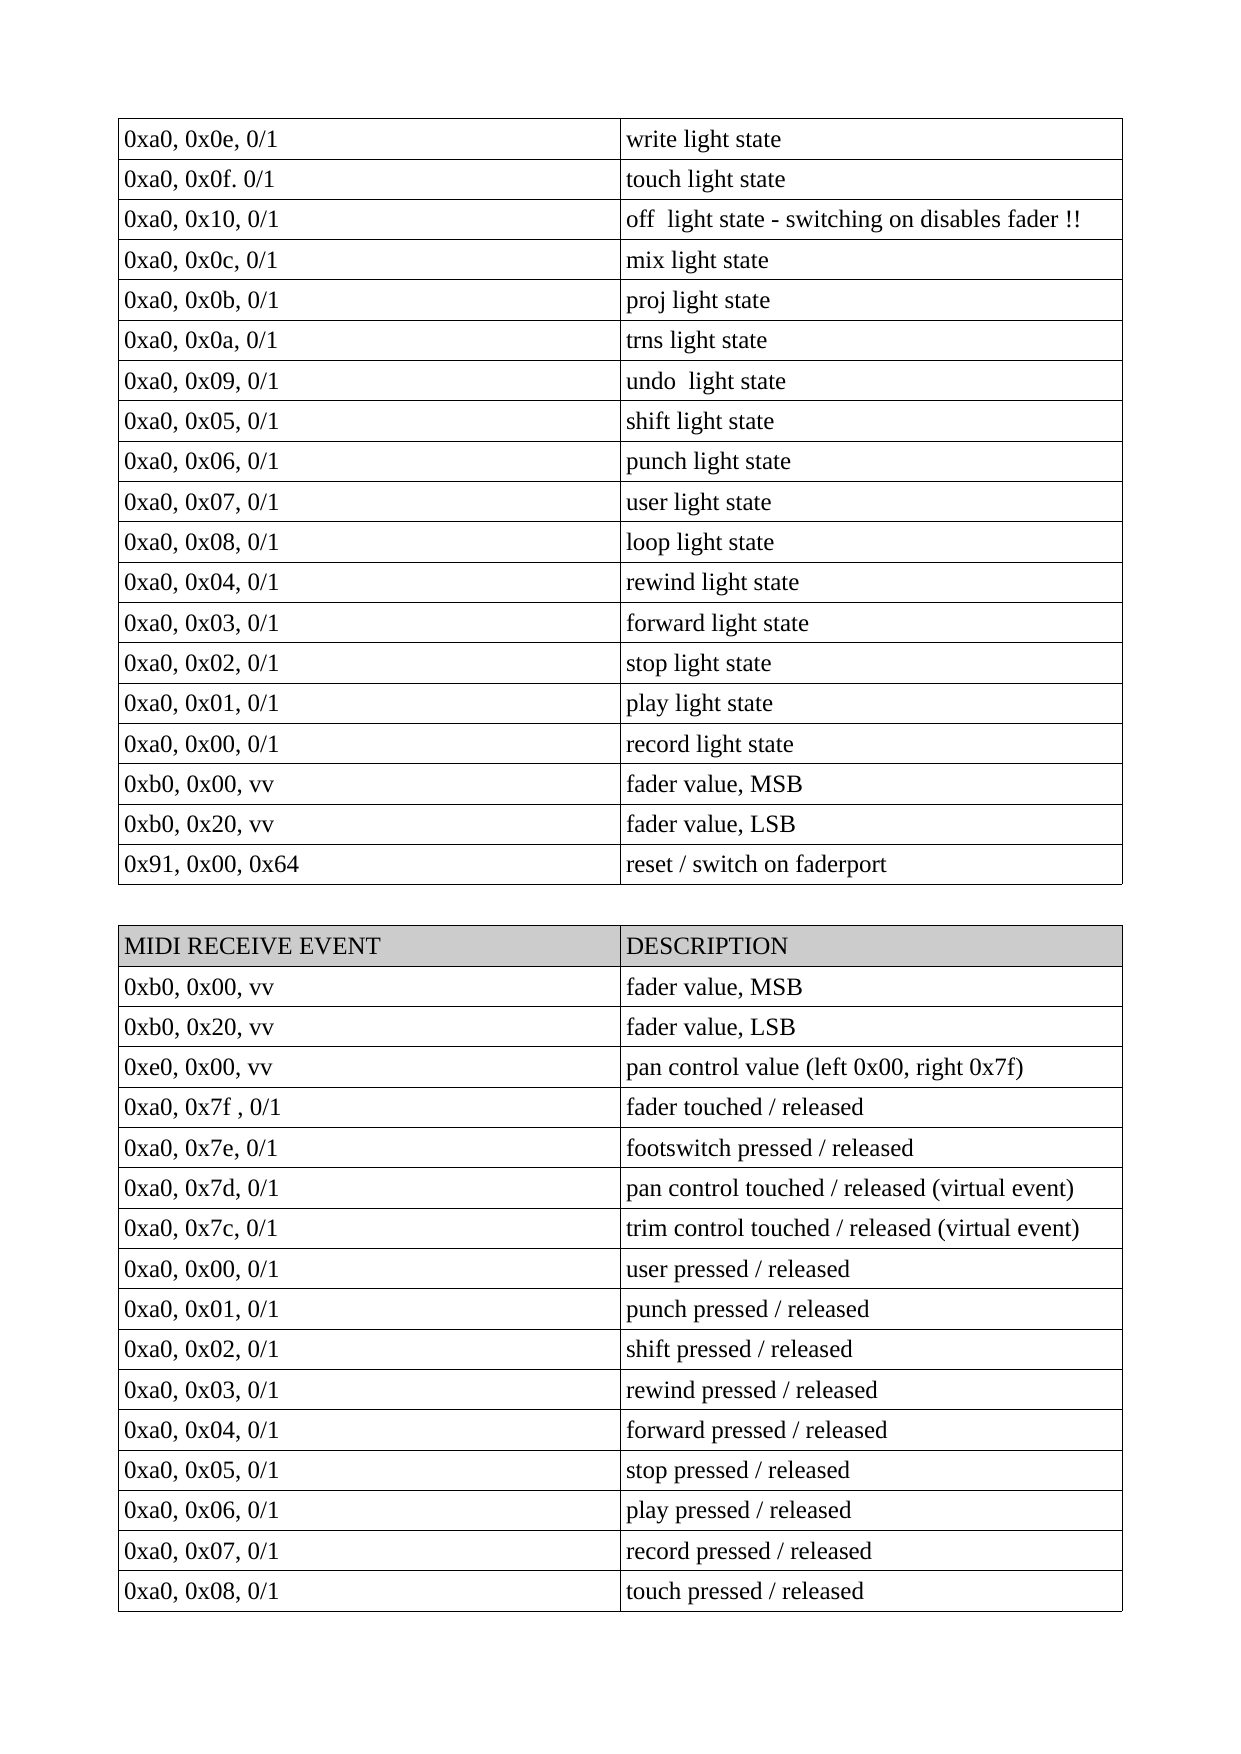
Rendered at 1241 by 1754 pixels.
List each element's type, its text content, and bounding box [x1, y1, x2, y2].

table_cell fader value, LSB [621, 1007, 1122, 1046]
table_cell pan control value (left 0x00, right 0x7f) [621, 1047, 1122, 1087]
table_cell shift light state [621, 401, 1122, 441]
table_cell 0xa0, 0x08, 0/1 [119, 522, 620, 562]
table_cell 0xa0, 0x09, 0/1 [119, 361, 620, 400]
table_cell 0xa0, 0x7e, 0/1 [119, 1128, 620, 1167]
table_cell proj light state [621, 280, 1122, 320]
table_cell 0xa0, 0x0e, 0/1 [119, 119, 620, 158]
table_cell 0xa0, 0x05, 0/1 [119, 1451, 620, 1490]
table_cell 0xa0, 0x00, 0/1 [119, 724, 620, 763]
table_cell 0xb0, 0x00, vv [119, 764, 620, 803]
table_cell 0xa0, 0x06, 0/1 [119, 442, 620, 481]
table_cell fader value, LSB [621, 805, 1122, 844]
table_cell forward light state [621, 603, 1122, 642]
table_cell undo light state [621, 361, 1122, 400]
table_cell 0xa0, 0x02, 0/1 [119, 643, 620, 682]
table_cell play light state [621, 684, 1122, 723]
table_cell 0xa0, 0x02, 0/1 [119, 1330, 620, 1369]
table_cell write light state [621, 119, 1122, 158]
table_cell 0xa0, 0x0a, 0/1 [119, 321, 620, 360]
table_cell stop light state [621, 643, 1122, 682]
table_cell 0xa0, 0x7c, 0/1 [119, 1209, 620, 1248]
table_cell pan control touched / released (virtual event) [621, 1168, 1122, 1208]
table_cell shift pressed / released [621, 1330, 1122, 1369]
table_cell stop pressed / released [621, 1451, 1122, 1490]
table_cell off light state - switching on disables fader !! [621, 200, 1122, 239]
table_cell touch pressed / released [621, 1571, 1122, 1611]
table_header DESCRIPTION [621, 926, 1122, 966]
table_cell loop light state [621, 522, 1122, 562]
table_cell 0xb0, 0x00, vv [119, 967, 620, 1006]
table_cell record pressed / released [621, 1531, 1122, 1570]
table_cell 0xa0, 0x07, 0/1 [119, 1531, 620, 1570]
table_cell trns light state [621, 321, 1122, 360]
table_cell punch light state [621, 442, 1122, 481]
table_cell rewind pressed / released [621, 1370, 1122, 1409]
table_cell 0xa0, 0x05, 0/1 [119, 401, 620, 441]
table_cell 0xb0, 0x20, vv [119, 1007, 620, 1046]
table_cell user light state [621, 482, 1122, 521]
table_cell user pressed / released [621, 1249, 1122, 1288]
table_cell rewind light state [621, 563, 1122, 602]
table_cell forward pressed / released [621, 1410, 1122, 1449]
table_cell record light state [621, 724, 1122, 763]
table_cell 0xa0, 0x7f , 0/1 [119, 1088, 620, 1127]
table_cell 0xb0, 0x20, vv [119, 805, 620, 844]
table_cell reset / switch on faderport [621, 845, 1122, 884]
table_cell 0xa0, 0x0b, 0/1 [119, 280, 620, 320]
table_cell touch light state [621, 160, 1122, 199]
table_cell 0x91, 0x00, 0x64 [119, 845, 620, 884]
table_cell trim control touched / released (virtual event) [621, 1209, 1122, 1248]
table_cell 0xa0, 0x00, 0/1 [119, 1249, 620, 1288]
table_cell mix light state [621, 240, 1122, 279]
table_cell 0xa0, 0x01, 0/1 [119, 1289, 620, 1328]
table_cell 0xa0, 0x06, 0/1 [119, 1491, 620, 1530]
table_header MIDI RECEIVE EVENT [119, 926, 620, 966]
table_cell 0xa0, 0x03, 0/1 [119, 603, 620, 642]
table_cell punch pressed / released [621, 1289, 1122, 1328]
table_cell 0xa0, 0x04, 0/1 [119, 1410, 620, 1449]
table_cell fader touched / released [621, 1088, 1122, 1127]
table_cell 0xa0, 0x01, 0/1 [119, 684, 620, 723]
table_cell 0xa0, 0x07, 0/1 [119, 482, 620, 521]
table_cell 0xa0, 0x04, 0/1 [119, 563, 620, 602]
table_cell 0xa0, 0x0f. 0/1 [119, 160, 620, 199]
table_cell fader value, MSB [621, 764, 1122, 803]
table_cell play pressed / released [621, 1491, 1122, 1530]
table_cell 0xa0, 0x08, 0/1 [119, 1571, 620, 1611]
table_cell 0xa0, 0x0c, 0/1 [119, 240, 620, 279]
table_cell footswitch pressed / released [621, 1128, 1122, 1167]
table_cell 0xe0, 0x00, vv [119, 1047, 620, 1087]
table_cell fader value, MSB [621, 967, 1122, 1006]
table_cell 0xa0, 0x7d, 0/1 [119, 1168, 620, 1208]
table_cell 0xa0, 0x10, 0/1 [119, 200, 620, 239]
table_cell 0xa0, 0x03, 0/1 [119, 1370, 620, 1409]
